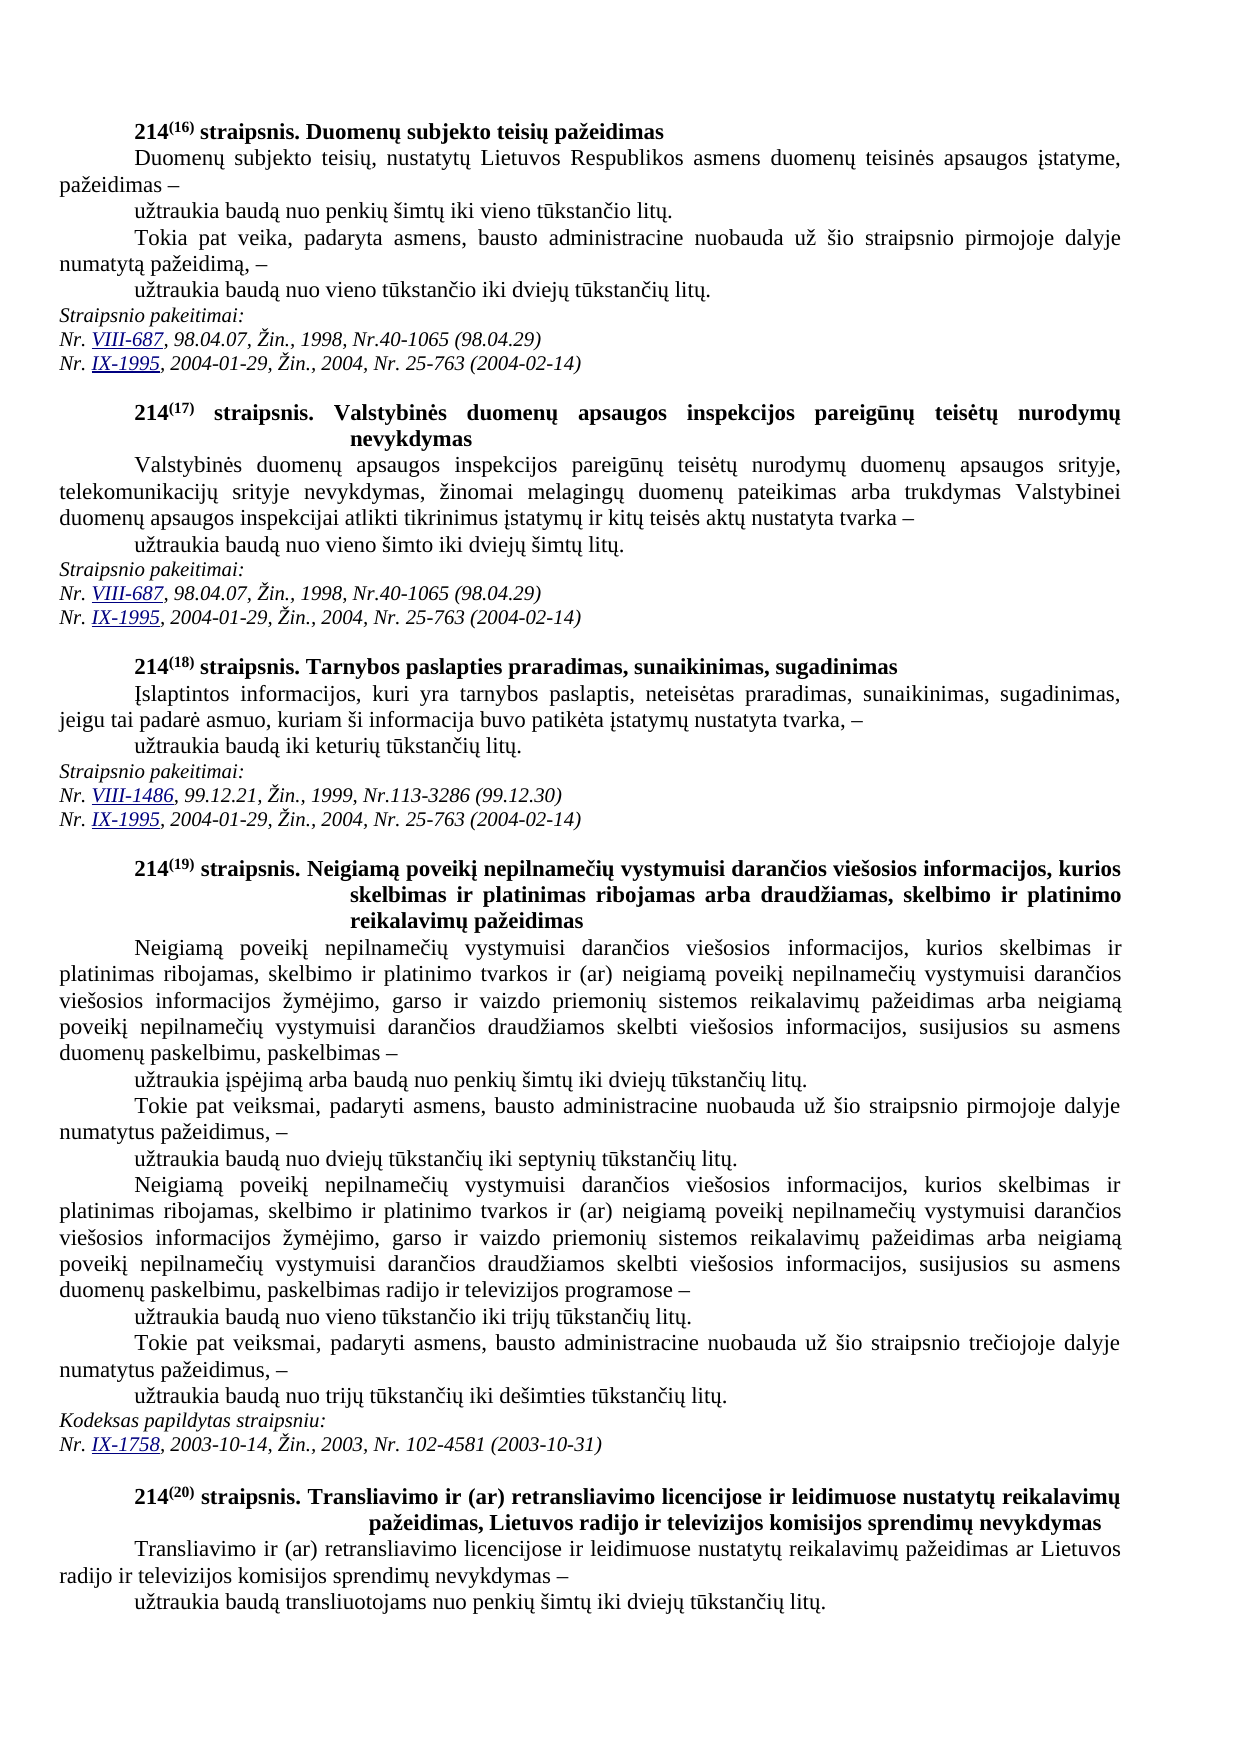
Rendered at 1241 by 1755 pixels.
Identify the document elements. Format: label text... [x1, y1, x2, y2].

text Straipsnio pakeitimai: [59, 303, 1122, 327]
text užtraukia įspėjimą arba baudą nuo penkių šimtų iki dviejų tūkstančių litų. [59, 1066, 1122, 1092]
text Kodeksas papildytas straipsniu: [59, 1408, 1122, 1432]
text Straipsnio pakeitimai: [59, 557, 1122, 581]
text Valstybinės duomenų apsaugos inspekcijos pareigūnų teisėtų nurodymų duomenų apsaugos srityje, telekomunikacijų srityje nevykdymas, žinomai melagingų duomenų pateikimas arba trukdymas Valstybinei duomenų apsaugos inspekcijai atlikti tikrinimus įstatymų ir kitų teisės aktų nustatyta tvarka – [59, 452, 1122, 531]
text Nr. VIII-1486, 99.12.21, Žin., 1999, Nr.113-3286 (99.12.30) [59, 783, 1122, 807]
text Nr. IX-1995, 2004-01-29, Žin., 2004, Nr. 25-763 (2004-02-14) [59, 605, 1122, 629]
text Straipsnio pakeitimai: [59, 759, 1122, 783]
text Nr. IX-1995, 2004-01-29, Žin., 2004, Nr. 25-763 (2004-02-14) [59, 351, 1122, 375]
text 214(20) straipsnis. Transliavimo ir (ar) retransliavimo licencijose ir leidimuose nustatytų reikalavimų pažeidimas, Lietuvos radijo ir televizijos komisijos sprendimų nevykdymas [134, 1483, 1122, 1536]
text 214(16) straipsnis. Duomenų subjekto teisių pažeidimas [59, 118, 1122, 144]
text užtraukia baudą iki keturių tūkstančių litų. [134, 732, 1122, 759]
text užtraukia baudą nuo penkių šimtų iki vieno tūkstančio litų. [59, 197, 1122, 223]
text Įslaptintos informacijos, kuri yra tarnybos paslaptis, neteisėtas praradimas, sunaikinimas, sugadinimas, jeigu tai padarė asmuo, kuriam ši informacija buvo patikėta įstatymų nustatyta tvarka, – [59, 679, 1122, 732]
text Nr. IX-1995, 2004-01-29, Žin., 2004, Nr. 25-763 (2004-02-14) [59, 807, 1122, 831]
text Nr. IX-1758, 2003-10-14, Žin., 2003, Nr. 102-4581 (2003-10-31) [59, 1432, 1122, 1456]
text Transliavimo ir (ar) retransliavimo licencijose ir leidimuose nustatytų reikalavimų pažeidimas ar Lietuvos radijo ir televizijos komisijos sprendimų nevykdymas – [59, 1536, 1122, 1588]
text užtraukia baudą nuo trijų tūkstančių iki dešimties tūkstančių litų. [59, 1382, 1122, 1408]
text užtraukia baudą nuo vieno šimto iki dviejų šimtų litų. [59, 531, 1122, 557]
text Tokie pat veiksmai, padaryti asmens, bausto administracine nuobauda už šio straipsnio trečiojoje dalyje numatytus pažeidimus, – [59, 1329, 1122, 1382]
text 214(19) straipsnis. Neigiamą poveikį nepilnamečių vystymuisi darančios viešosios informacijos, kurios skelbimas ir platinimas ribojamas arba draudžiamas, skelbimo ir platinimo reikalavimų pažeidimas [134, 855, 1122, 934]
text užtraukia baudą nuo vieno tūkstančio iki trijų tūkstančių litų. [134, 1303, 1122, 1329]
text 214(17) straipsnis. Valstybinės duomenų apsaugos inspekcijos pareigūnų teisėtų nurodymų nevykdymas [134, 399, 1122, 452]
text užtraukia baudą nuo dviejų tūkstančių iki septynių tūkstančių litų. [59, 1145, 1122, 1171]
text Tokie pat veiksmai, padaryti asmens, bausto administracine nuobauda už šio straipsnio pirmojoje dalyje numatytus pažeidimus, – [59, 1092, 1122, 1145]
text 214(18) straipsnis. Tarnybos paslapties praradimas, sunaikinimas, sugadinimas [134, 653, 1122, 679]
text užtraukia baudą nuo vieno tūkstančio iki dviejų tūkstančių litų. [59, 276, 1122, 303]
text Neigiamą poveikį nepilnamečių vystymuisi darančios viešosios informacijos, kurios skelbimas ir platinimas ribojamas, skelbimo ir platinimo tvarkos ir (ar) neigiamą poveikį nepilnamečių vystymuisi darančios viešosios informacijos žymėjimo, garso ir vaizdo priemonių sistemos reikalavimų pažeidimas arba neigiamą poveikį nepilnamečių vystymuisi darančios draudžiamos skelbti viešosios informacijos, susijusios su asmens duomenų paskelbimu, paskelbimas radijo ir televizijos programose – [59, 1171, 1122, 1303]
text užtraukia baudą transliuotojams nuo penkių šimtų iki dviejų tūkstančių litų. [59, 1588, 1122, 1614]
text Duomenų subjekto teisių, nustatytų Lietuvos Respublikos asmens duomenų teisinės apsaugos įstatyme, pažeidimas – [59, 144, 1122, 197]
text Nr. VIII-687, 98.04.07, Žin., 1998, Nr.40-1065 (98.04.29) [59, 581, 1122, 605]
text Tokia pat veika, padaryta asmens, bausto administracine nuobauda už šio straipsnio pirmojoje dalyje numatytą pažeidimą, – [59, 223, 1122, 276]
text Neigiamą poveikį nepilnamečių vystymuisi darančios viešosios informacijos, kurios skelbimas ir platinimas ribojamas, skelbimo ir platinimo tvarkos ir (ar) neigiamą poveikį nepilnamečių vystymuisi darančios viešosios informacijos žymėjimo, garso ir vaizdo priemonių sistemos reikalavimų pažeidimas arba neigiamą poveikį nepilnamečių vystymuisi darančios draudžiamos skelbti viešosios informacijos, susijusios su asmens duomenų paskelbimu, paskelbimas – [59, 934, 1122, 1066]
text Nr. VIII-687, 98.04.07, Žin., 1998, Nr.40-1065 (98.04.29) [59, 327, 1122, 351]
